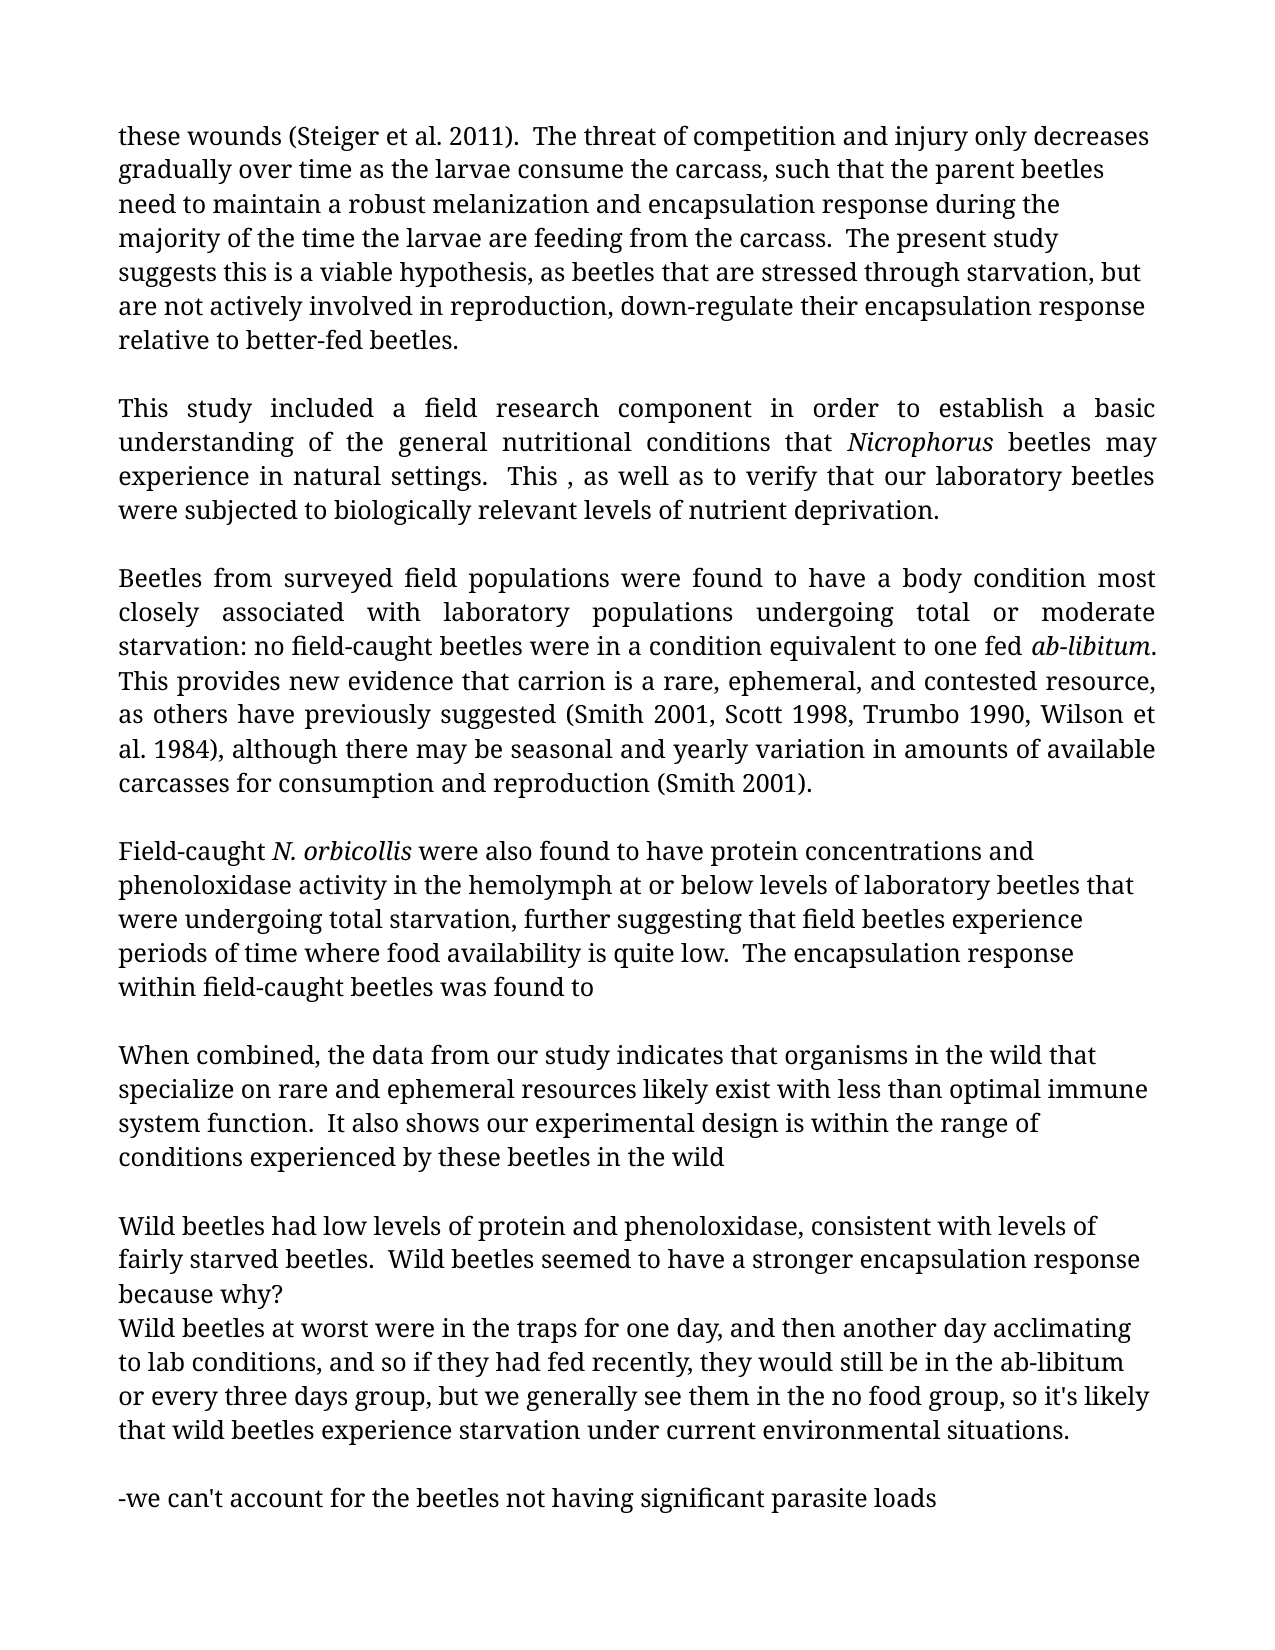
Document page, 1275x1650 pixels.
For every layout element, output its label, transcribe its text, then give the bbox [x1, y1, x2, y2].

text This study included a field research component in order to establish a basic understanding of the general nutritional conditions that Nicrophorus beetles may experience in natural settings. This , as well as to verify that our laboratory beetles were subjected to biologically relevant levels of nutrient deprivation. [118, 391, 1157, 527]
text these wounds (Steiger et al. 2011). The threat of competition and injury only decreases gradually over time as the larvae consume the carcass, such that the parent beetles need to maintain a robust melanization and encapsulation response during the majority of the time the larvae are feeding from the carcass. The present study suggests this is a viable hypothesis, as beetles that are stressed through starvation, but are not actively involved in reproduction, down-regulate their encapsulation response relative to better-fed beetles. [118, 118, 1157, 357]
text Wild beetles at worst were in the traps for one day, and then another day acclimating to lab conditions, and so if they had fed recently, they would still be in the ab-libitum or every three days group, but we generally see them in the no food group, so it's likely that wild beetles experience starvation under current environmental situations. [118, 1310, 1157, 1447]
text Field-caught N. orbicollis were also found to have protein concentrations and phenoloxidase activity in the hemolymph at or below levels of laboratory beetles that were undergoing total starvation, further suggesting that field beetles experience periods of time where food availability is quite low. The encapsulation response within field-caught beetles was found to [118, 833, 1157, 1004]
text -we can't account for the beetles not having significant parasite loads [118, 1481, 1157, 1515]
text Wild beetles had low levels of protein and phenoloxidase, consistent with levels of fairly starved beetles. Wild beetles seemed to have a stronger encapsulation response because why? [118, 1208, 1157, 1310]
text Beetles from surveyed field populations were found to have a body condition most closely associated with laboratory populations undergoing total or moderate starvation: no field-caught beetles were in a condition equivalent to one fed ab-libitum. This provides new evidence that carrion is a rare, ephemeral, and contested resource, as others have previously suggested (Smith 2001, Scott 1998, Trumbo 1990, Wilson et al. 1984), although there may be seasonal and yearly variation in amounts of available carcasses for consumption and reproduction (Smith 2001). [118, 561, 1157, 799]
text When combined, the data from our study indicates that organisms in the wild that specialize on rare and ephemeral resources likely exist with less than optimal immune system function. It also shows our experimental design is within the range of conditions experienced by these beetles in the wild [118, 1038, 1157, 1174]
